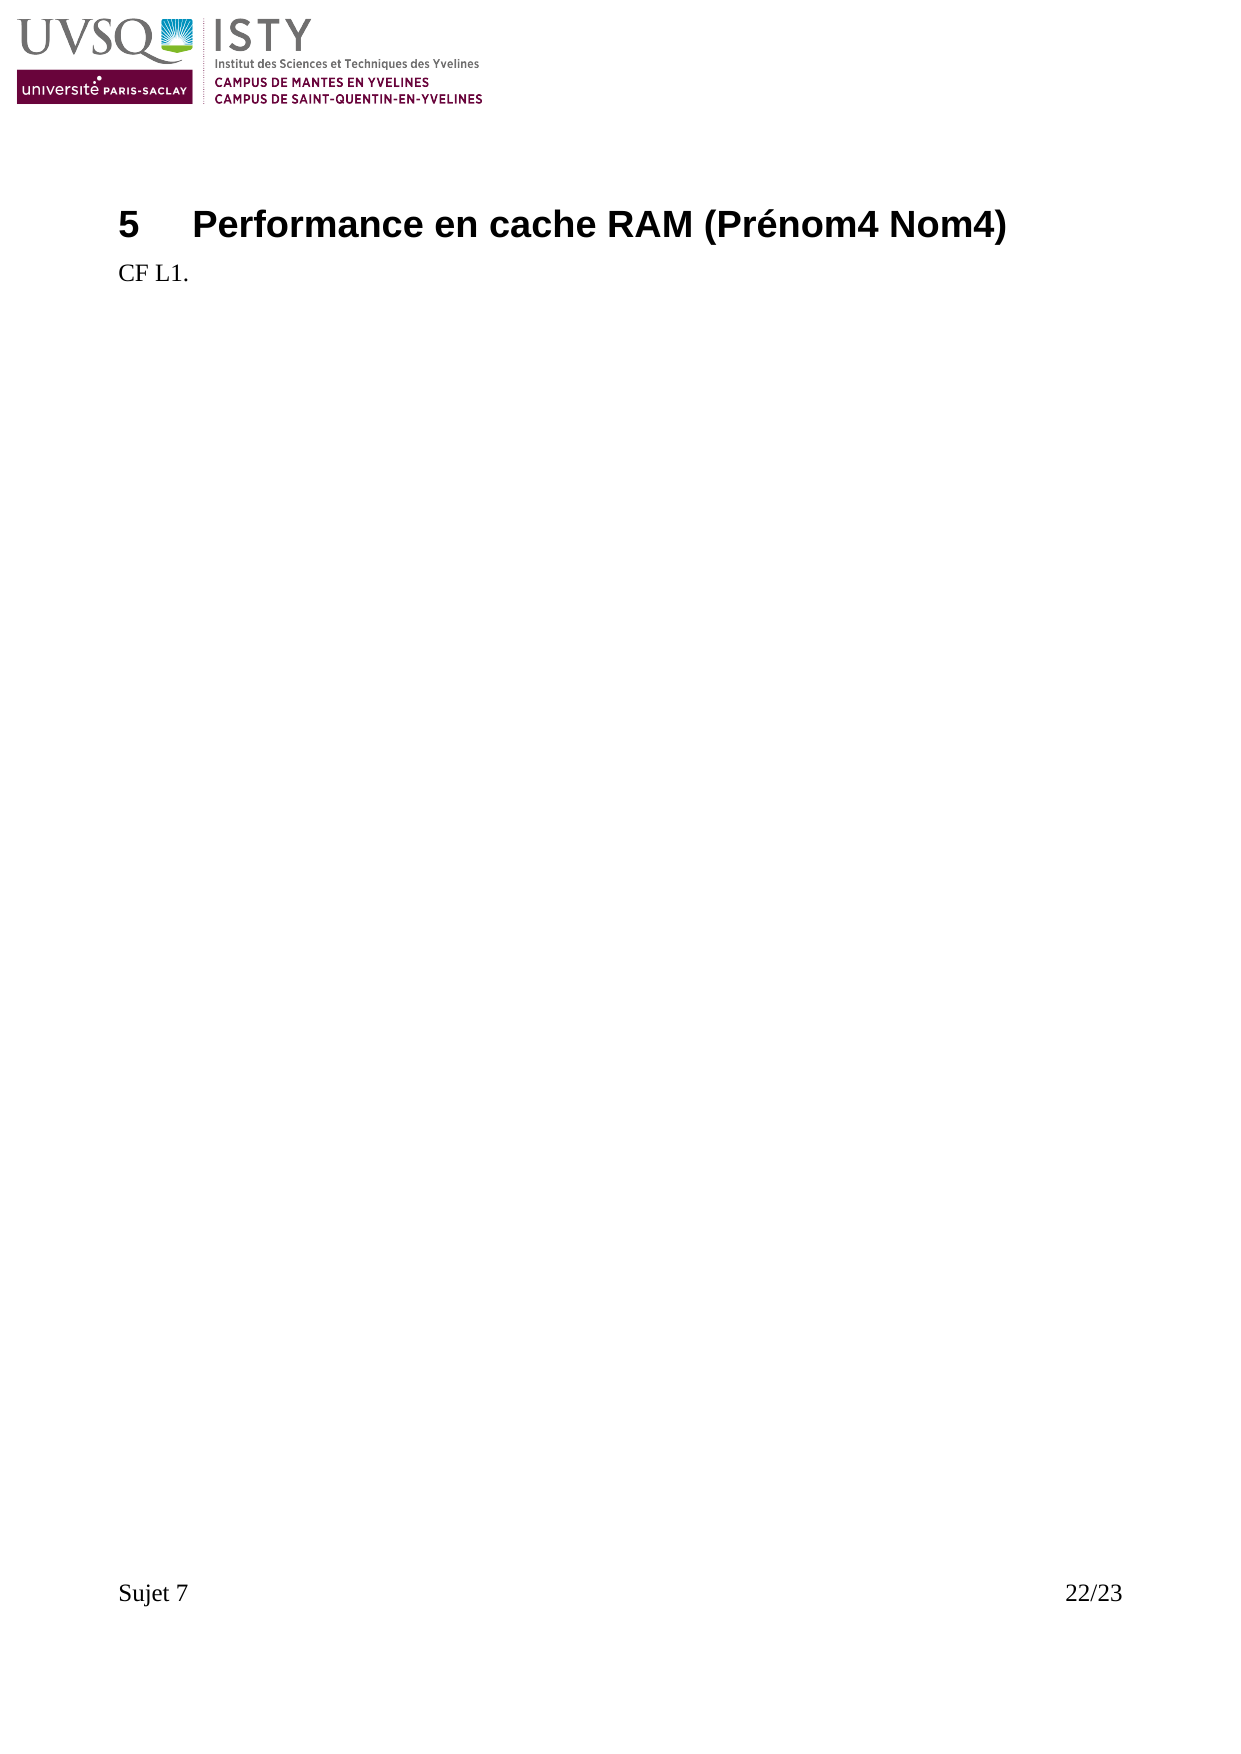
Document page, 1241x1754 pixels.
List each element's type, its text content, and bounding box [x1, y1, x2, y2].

text CF L1. [118, 258, 1122, 287]
subtitle Performance en cache RAM (Prénom4 Nom4) [118, 202, 1122, 246]
picture [2, 2, 497, 121]
